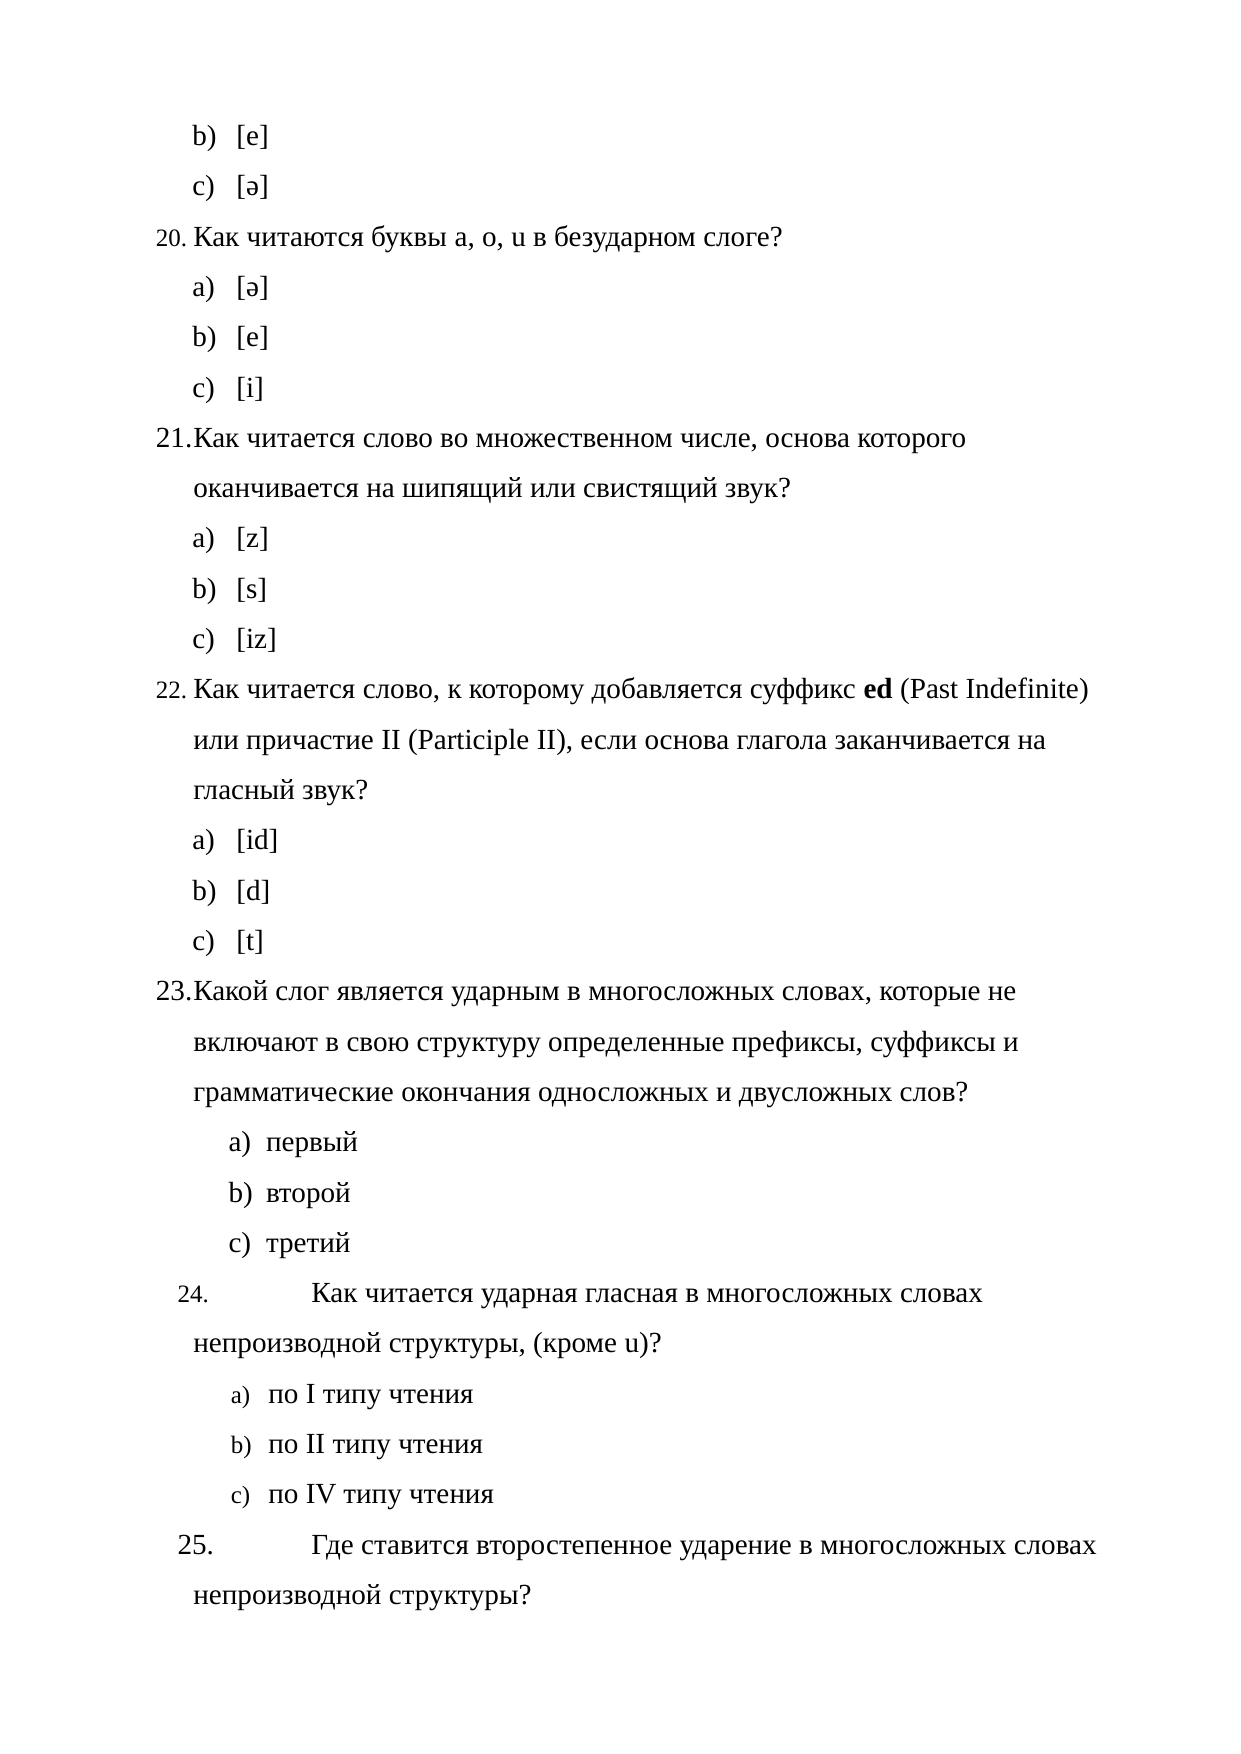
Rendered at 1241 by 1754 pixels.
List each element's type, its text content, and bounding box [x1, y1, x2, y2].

list [ə] [192, 269, 1122, 303]
list [d] [192, 873, 1122, 906]
list [ə] [192, 168, 1122, 202]
list Как читается слово во множественном числе, основа которого оканчивается на шипящий или свистящий звук? [156, 420, 1122, 504]
list третий [228, 1225, 1122, 1258]
list [id] [192, 822, 1122, 856]
list [e] [192, 319, 1122, 353]
list Где ставится второстепенное ударение в многосложных словах непроизводной структуры? [177, 1527, 1122, 1611]
list [i] [192, 370, 1122, 403]
list [t] [192, 923, 1122, 957]
list Какой слог является ударным в многосложных словах, которые не включают в свою структуру определенные префиксы, суффиксы и грамматические окончания односложных и двусложных слов? [156, 973, 1122, 1108]
list [iz] [192, 621, 1122, 655]
list первый [228, 1124, 1122, 1158]
list Как читается ударная гласная в многосложных словах непроизводной структуры, (кроме u)? [177, 1275, 1122, 1359]
list по II типу чтения [231, 1426, 1122, 1460]
list по IV типу чтения [231, 1477, 1122, 1510]
list второй [228, 1175, 1122, 1208]
list Как читаются буквы a, o, u в безударном слоге? [156, 219, 1122, 252]
list [s] [192, 571, 1122, 604]
list Как читается слово, к которому добавляется суффикс ed (Past Indefinite) или причастие II (Participle II), если основа глагола заканчивается на гласный звук? [156, 672, 1122, 806]
list [e] [192, 118, 1122, 152]
list [z] [192, 521, 1122, 554]
list по I типу чтения [231, 1376, 1122, 1409]
